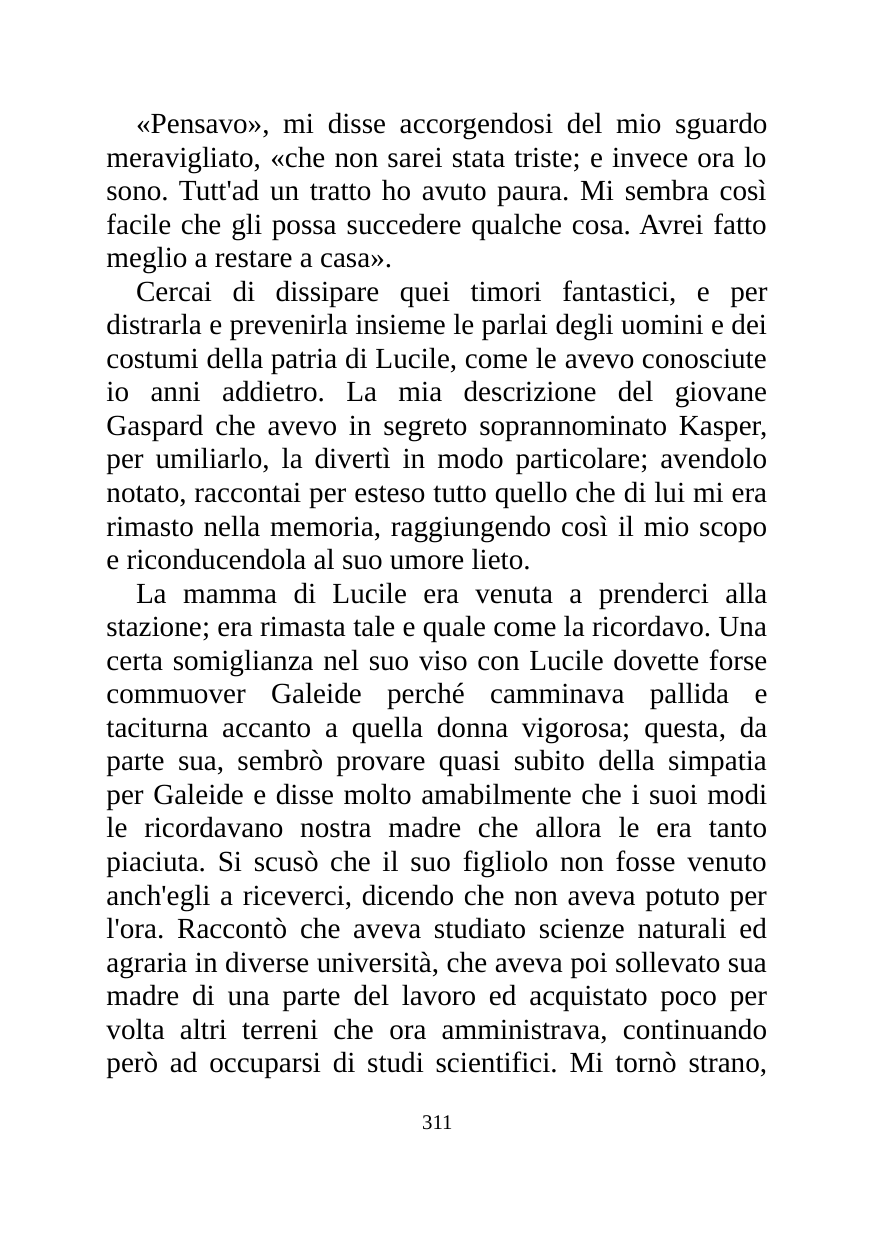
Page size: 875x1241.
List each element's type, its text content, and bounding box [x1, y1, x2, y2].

text La mamma di Lucile era venuta a prenderci alla stazione; era rimasta tale e quale come la ricordavo. Una certa somiglianza nel suo viso con Lucile dovette forse commuover Galeide perché camminava pallida e taciturna accanto a quella donna vigorosa; questa, da parte sua, sembrò provare quasi subito della simpatia per Galeide e disse molto amabilmente che i suoi modi le ricordavano nostra madre che allora le era tanto piaciuta. Si scusò che il suo figliolo non fosse venuto anch'egli a riceverci, dicendo che non aveva potuto per l'ora. Raccontò che aveva studiato scienze naturali ed agraria in diverse università, che aveva poi sollevato sua madre di una parte del lavoro ed acquistato poco per volta altri terreni che ora amministrava, continuando però ad occuparsi di studi scientifici. Mi tornò strano, [106, 576, 768, 1079]
text Cercai di dissipare quei timori fantastici, e per distrarla e prevenirla insieme le parlai degli uomini e dei costumi della patria di Lucile, come le avevo conosciute io anni addietro. La mia descrizione del giovane Gaspard che avevo in segreto soprannominato Kasper, per umiliarlo, la divertì in modo particolare; avendolo notato, raccontai per esteso tutto quello che di lui mi era rimasto nella memoria, raggiungendo così il mio scopo e riconducendola al suo umore lieto. [106, 274, 768, 576]
text «Pensavo», mi disse accorgendosi del mio sguardo meravigliato, «che non sarei stata triste; e invece ora lo sono. Tutt'ad un tratto ho avuto paura. Mi sembra così facile che gli possa succedere qualche cosa. Avrei fatto meglio a restare a casa». [106, 106, 768, 274]
